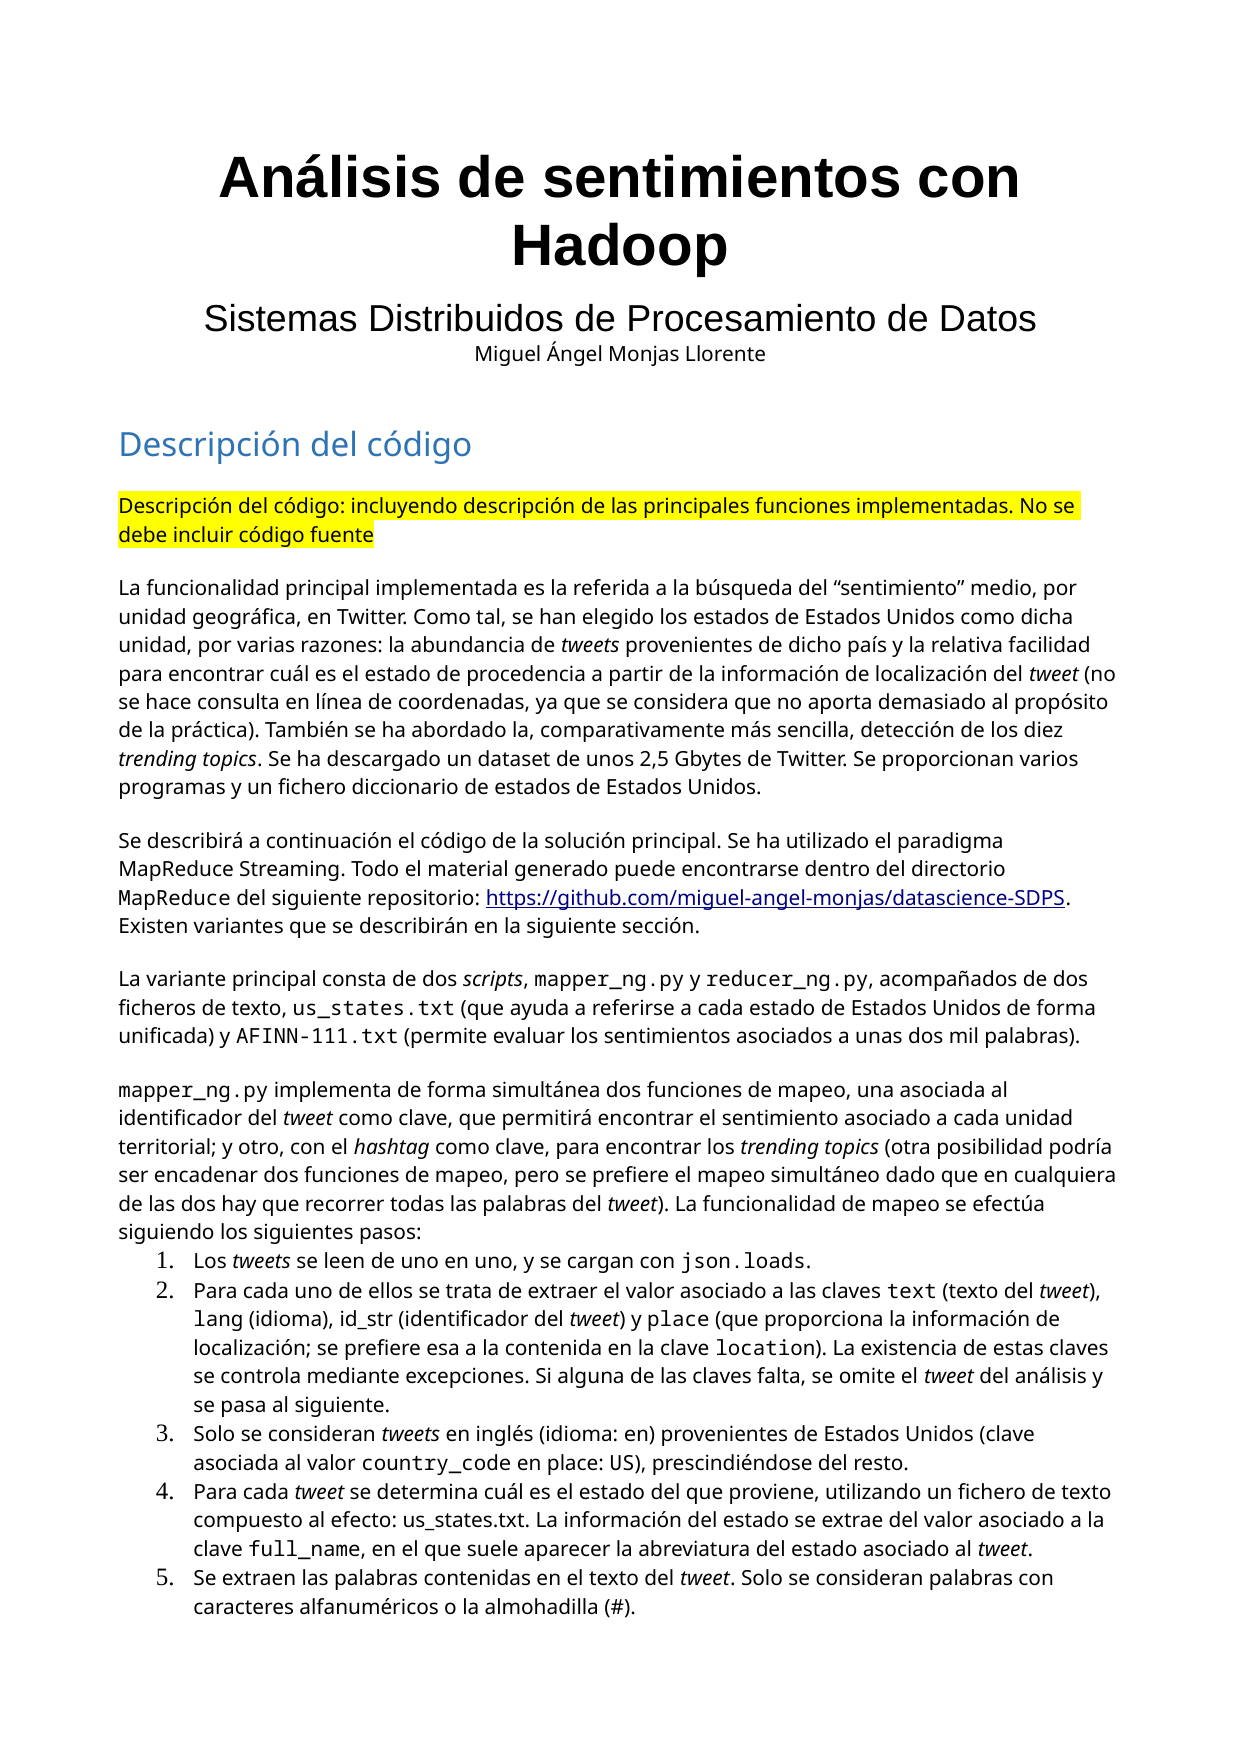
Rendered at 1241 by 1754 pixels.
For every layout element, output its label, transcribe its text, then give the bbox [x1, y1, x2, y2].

list Para cada tweet se determina cuál es el estado del que proviene, utilizando un fichero de texto compuesto al efecto: us_states.txt. La información del estado se extrae del valor asociado a la clave full_name, en el que suele aparecer la abreviatura del estado asociado al tweet. [156, 1476, 1122, 1562]
subtitle Descripción del código [118, 421, 1122, 466]
list Solo se consideran tweets en inglés (idioma: en) provenientes de Estados Unidos (clave asociada al valor country_code en place: US), prescindiéndose del resto. [156, 1418, 1122, 1476]
text Miguel Ángel Monjas Llorente [118, 339, 1122, 368]
text Descripción del código: incluyendo descripción de las principales funciones implementadas. No se debe incluir código fuente [118, 491, 1122, 548]
text La variante principal consta de dos scripts, mapper_ng.py y reducer_ng.py, acompañados de dos ficheros de texto, us_states.txt (que ayuda a referirse a cada estado de Estados Unidos de forma unificada) y AFINN-111.txt (permite evaluar los sentimientos asociados a unas dos mil palabras). [118, 964, 1122, 1050]
title Análisis de sentimientos con Hadoop [118, 143, 1122, 277]
text La funcionalidad principal implementada es la referida a la búsqueda del “sentimiento” medio, por unidad geográfica, en Twitter. Como tal, se han elegido los estados de Estados Unidos como dicha unidad, por varias razones: la abundancia de tweets provenientes de dicho país y la relativa facilidad para encontrar cuál es el estado de procedencia a partir de la información de localización del tweet (no se hace consulta en línea de coordenadas, ya que se considera que no aporta demasiado al propósito de la práctica). También se ha abordado la, comparativamente más sencilla, detección de los diez trending topics. Se ha descargado un dataset de unos 2,5 Gbytes de Twitter. Se proporcionan varios programas y un fichero diccionario de estados de Estados Unidos. [118, 573, 1122, 801]
list Para cada uno de ellos se trata de extraer el valor asociado a las claves text (texto del tweet), lang (idioma), id_str (identificador del tweet) y place (que proporciona la información de localización; se prefiere esa a la contenida en la clave location). La existencia de estas claves se controla mediante excepciones. Si alguna de las claves falta, se omite el tweet del análisis y se pasa al siguiente. [156, 1275, 1122, 1418]
subtitle Sistemas Distribuidos de Procesamiento de Datos [118, 296, 1122, 339]
text mapper_ng.py implementa de forma simultánea dos funciones de mapeo, una asociada al identificador del tweet como clave, que permitirá encontrar el sentimiento asociado a cada unidad territorial; y otro, con el hashtag como clave, para encontrar los trending topics (otra posibilidad podría ser encadenar dos funciones de mapeo, pero se prefiere el mapeo simultáneo dado que en cualquiera de las dos hay que recorrer todas las palabras del tweet). La funcionalidad de mapeo se efectúa siguiendo los siguientes pasos: [118, 1075, 1122, 1246]
list Los tweets se leen de uno en uno, y se cargan con json.loads. [156, 1246, 1122, 1275]
list Se extraen las palabras contenidas en el texto del tweet. Solo se consideran palabras con caracteres alfanuméricos o la almohadilla (#). [156, 1562, 1122, 1620]
text Se describirá a continuación el código de la solución principal. Se ha utilizado el paradigma MapReduce Streaming. Todo el material generado puede encontrarse dentro del directorio MapReduce del siguiente repositorio: https://github.com/miguel-angel-monjas/datascience-SDPS. Existen variantes que se describirán en la siguiente sección. [118, 826, 1122, 939]
